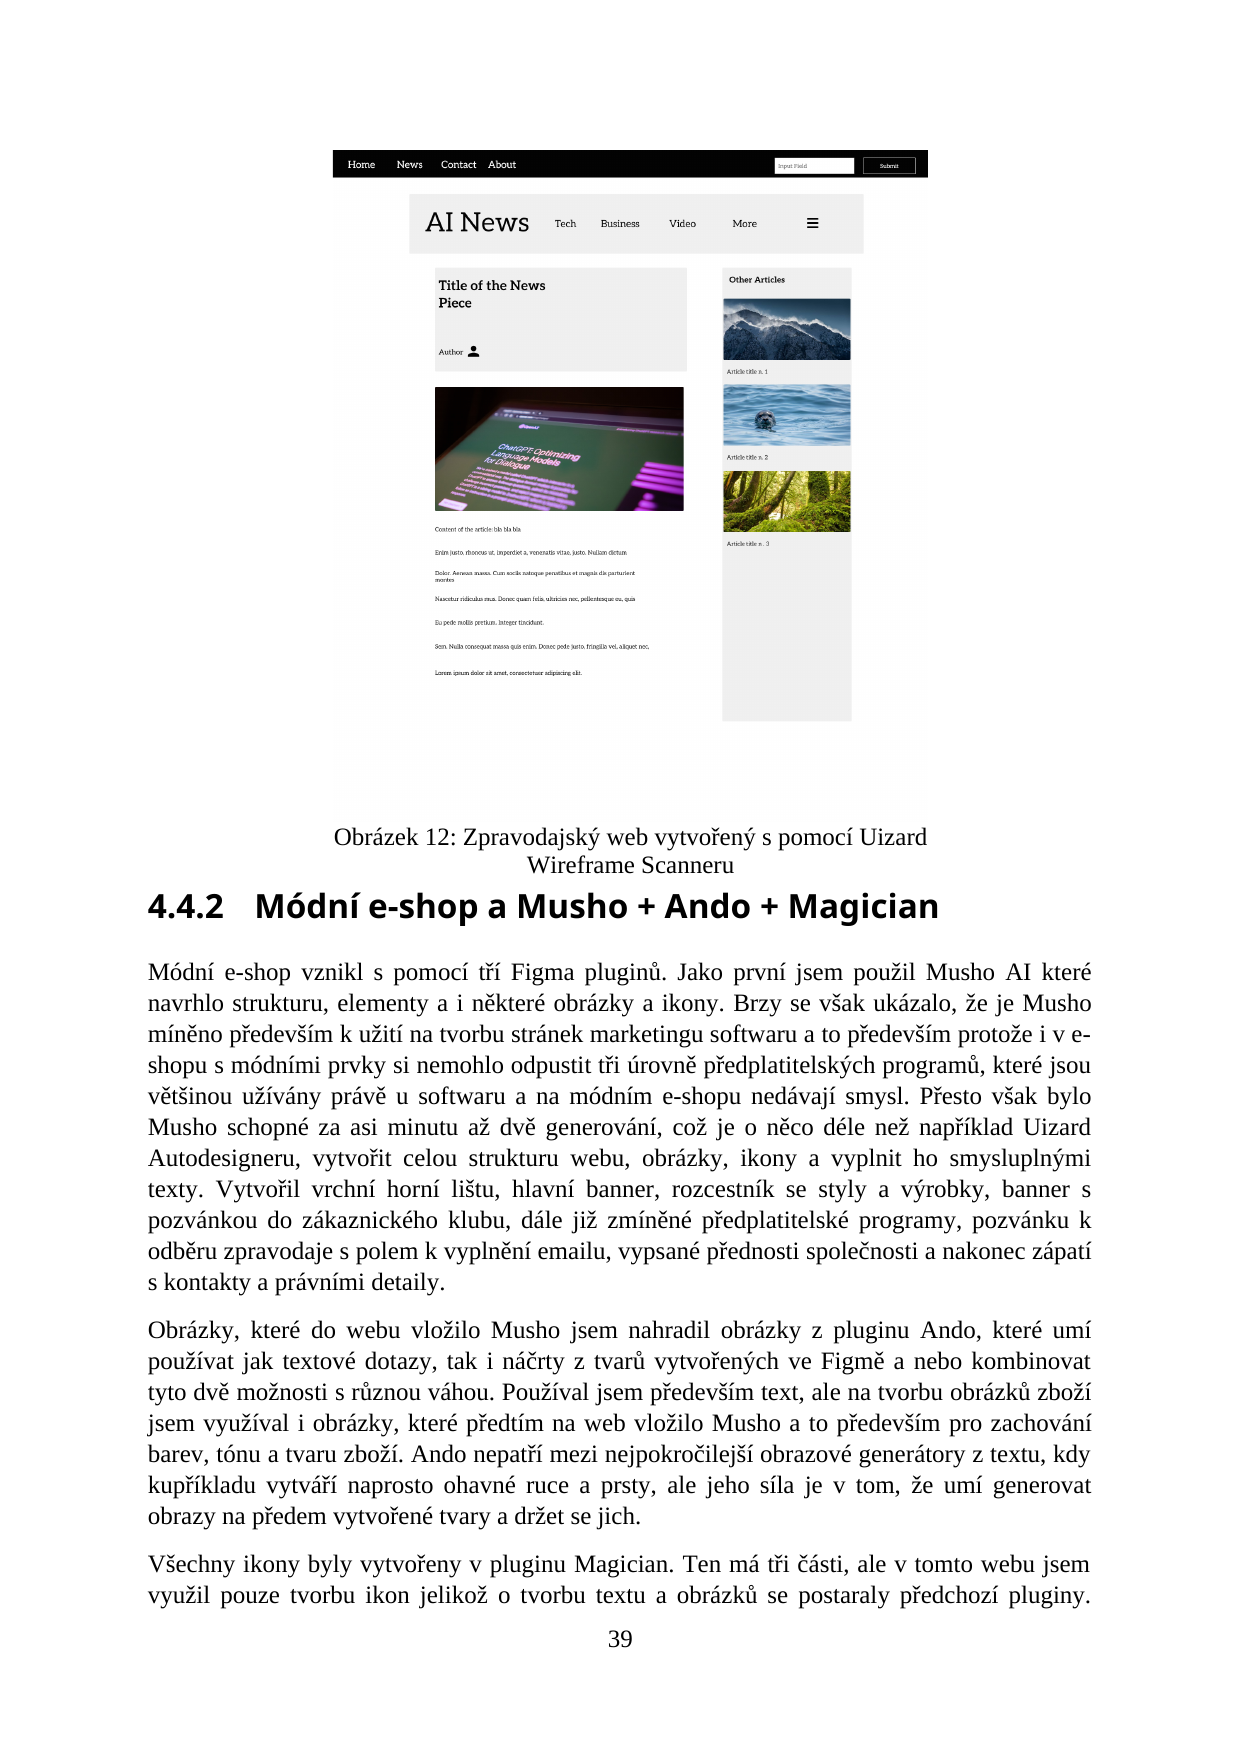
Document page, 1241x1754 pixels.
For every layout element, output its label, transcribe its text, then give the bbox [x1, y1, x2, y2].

text Módní e-shop vznikl s pomocí tří Figma pluginů. Jako první jsem použil Musho AI které navrhlo strukturu, elementy a i některé obrázky a ikony. Brzy se však ukázalo, že je Musho míněno především k užití na tvorbu stránek marketingu softwaru a to především protože i v e-shopu s módními prvky si nemohlo odpustit tři úrovně předplatitelských programů, které jsou většinou užívány právě u softwaru a na módním e-shopu nedávají smysl. Přesto však bylo Musho schopné za asi minutu až dvě generování, což je o něco déle než například Uizard Autodesigneru, vytvořit celou strukturu webu, obrázky, ikony a vyplnit ho smysluplnými texty. Vytvořil vrchní horní lištu, hlavní banner, rozcestník se styly a výrobky, banner s pozvánkou do zákaznického klubu, dále již zmíněné předplatitelské programy, pozvánku k odběru zpravodaje s polem k vyplnění emailu, vypsané přednosti společnosti a nakonec zápatí s kontakty a právními detaily. [148, 957, 1092, 1296]
subtitle Módní e-shop a Musho + Ando + Magician [148, 130, 1092, 928]
list Obrázek 12: Zpravodajský web vytvořený s pomocí Uizard Wireframe Scanneru [333, 822, 928, 879]
picture [332, 150, 928, 822]
text Obrázky, které do webu vložilo Musho jsem nahradil obrázky z pluginu Ando, které umí používat jak textové dotazy, tak i náčrty z tvarů vytvořených ve Figmě a nebo kombinovat tyto dvě možnosti s různou váhou. Používal jsem především text, ale na tvorbu obrázků zboží jsem využíval i obrázky, které předtím na web vložilo Musho a to především pro zachování barev, tónu a tvaru zboží. Ando nepatří mezi nejpokročilejší obrazové generátory z textu, kdy kupříkladu vytváří naprosto ohavné ruce a prsty, ale jeho síla je v tom, že umí generovat obrazy na předem vytvořené tvary a držet se jich. [148, 1315, 1092, 1530]
text Všechny ikony byly vytvořeny v pluginu Magician. Ten má tři části, ale v tomto webu jsem využil pouze tvorbu ikon jelikož o tvorbu textu a obrázků se postaraly předchozí pluginy. [148, 1549, 1092, 1608]
